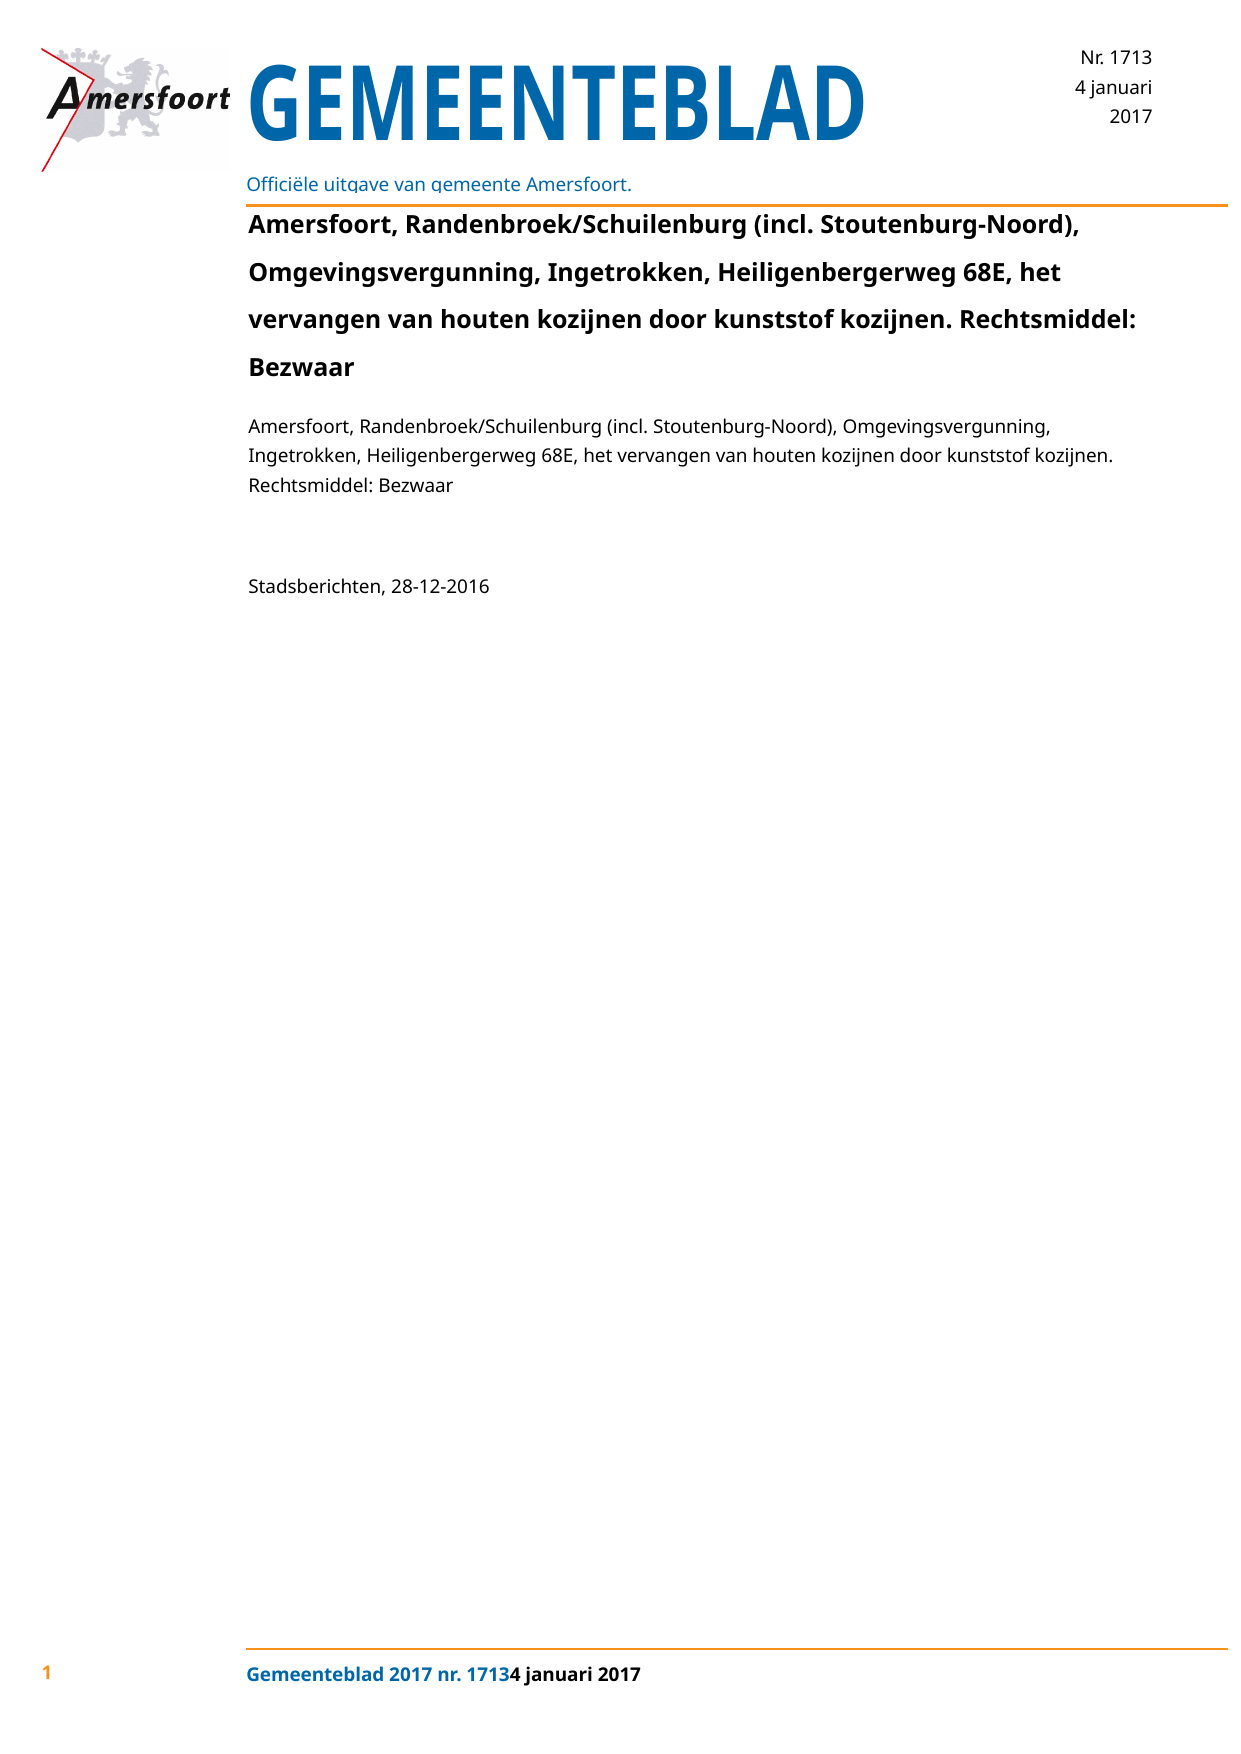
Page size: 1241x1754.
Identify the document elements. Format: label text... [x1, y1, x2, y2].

text Amersfoort, Randenbroek/Schuilenburg (incl. Stoutenburg-Noord), Omgevingsvergunning, Ingetrokken, Heiligenbergerweg 68E, het vervangen van houten kozijnen door kunststof kozijnen. Rechtsmiddel: Bezwaar [248, 207, 1152, 384]
picture [41, 47, 231, 172]
text Amersfoort, Randenbroek/Schuilenburg (incl. Stoutenburg-Noord), Omgevingsvergunning, Ingetrokken, Heiligenbergerweg 68E, het vervangen van houten kozijnen door kunststof kozijnen. Rechtsmiddel: Bezwaar [248, 413, 1152, 498]
text Stadsberichten, 28-12-2016 [248, 573, 1152, 599]
